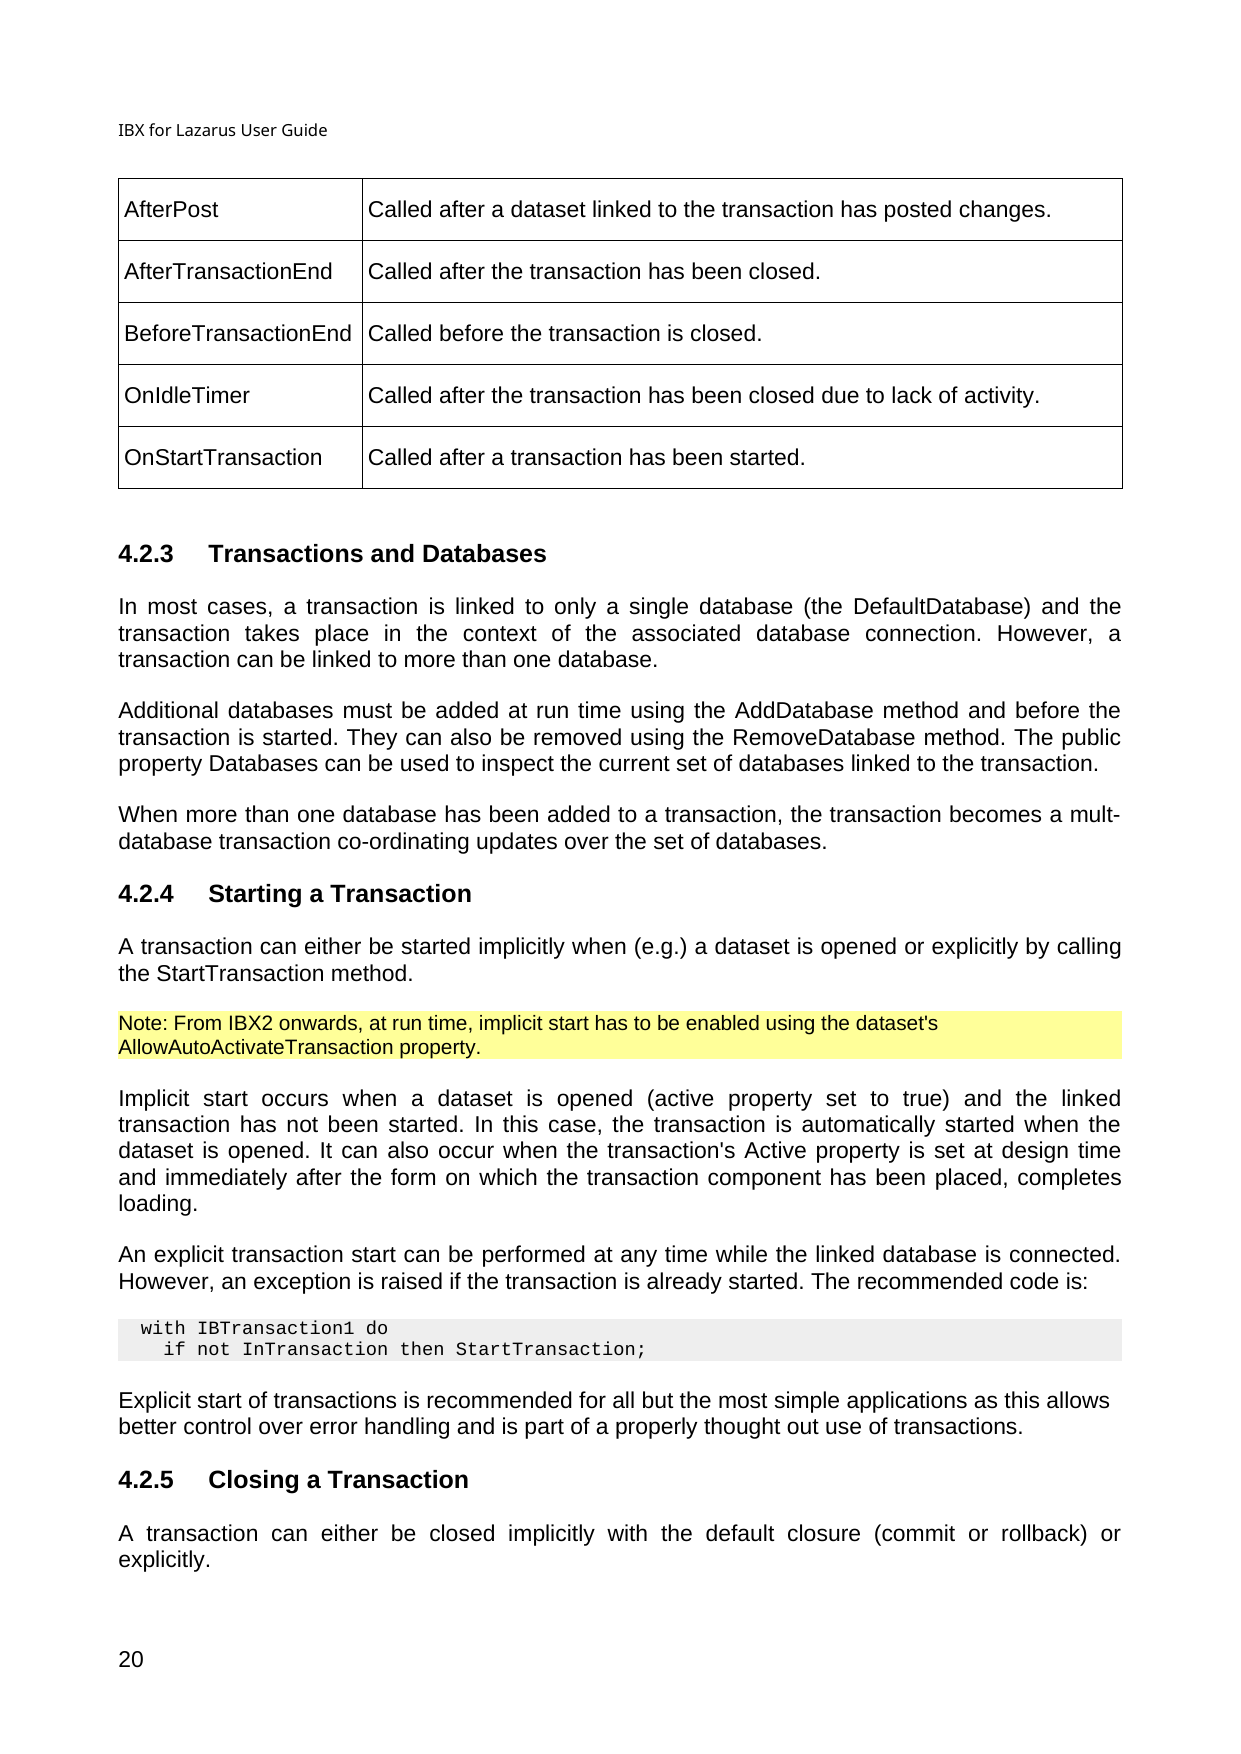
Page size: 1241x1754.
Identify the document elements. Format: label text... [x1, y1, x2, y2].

subtitle Starting a Transaction [118, 879, 1122, 908]
table_cell BeforeTransactionEnd [119, 303, 362, 364]
table_cell Called after a transaction has been started. [363, 427, 1122, 487]
text A transaction can either be started implicitly when (e.g.) a dataset is opened or explicitly by calling the StartTransaction method. [118, 933, 1122, 986]
text An explicit transaction start can be performed at any time while the linked database is connected. However, an exception is raised if the transaction is already started. The recommended code is: [118, 1241, 1122, 1294]
table_cell Called before the transaction is closed. [363, 303, 1122, 364]
subtitle Transactions and Databases [118, 539, 1122, 568]
table_cell Called after the transaction has been closed. [363, 241, 1122, 302]
table_cell Called after the transaction has been closed due to lack of activity. [363, 365, 1122, 426]
table_cell AfterPost [119, 179, 362, 240]
table_cell Called after a dataset linked to the transaction has posted changes. [363, 179, 1122, 240]
subtitle Closing a Transaction [118, 1465, 1122, 1494]
table_cell AfterTransactionEnd [119, 241, 362, 302]
text if not InTransaction then StartTransaction; [118, 1340, 1122, 1361]
text When more than one database has been added to a transaction, the transaction becomes a mult-database transaction co-ordinating updates over the set of databases. [118, 801, 1122, 854]
text Explicit start of transactions is recommended for all but the most simple applications as this allows better control over error handling and is part of a properly thought out use of transactions. [118, 1387, 1122, 1440]
text Implicit start occurs when a dataset is opened (active property set to true) and the linked transaction has not been started. In this case, the transaction is automatically started when the dataset is opened. It can also occur when the transaction's Active property is set at design time and immediately after the form on which the transaction component has been placed, completes loading. [118, 1084, 1122, 1216]
text Additional databases must be added at run time using the AddDatabase method and before the transaction is started. They can also be removed using the RemoveDatabase method. The public property Databases can be used to inspect the current set of databases linked to the transaction. [118, 697, 1122, 776]
table_cell OnStartTransaction [119, 427, 362, 487]
text A transaction can either be closed implicitly with the default closure (commit or rollback) or explicitly. [118, 1519, 1122, 1572]
text with IBTransaction1 do [118, 1319, 1122, 1340]
text Note: From IBX2 onwards, at run time, implicit start has to be enabled using the dataset's AllowAutoActivateTransaction property. [118, 1011, 1122, 1059]
text In most cases, a transaction is linked to only a single database (the DefaultDatabase) and the transaction takes place in the context of the associated database connection. However, a transaction can be linked to more than one database. [118, 593, 1122, 672]
table_cell OnIdleTimer [119, 365, 362, 426]
